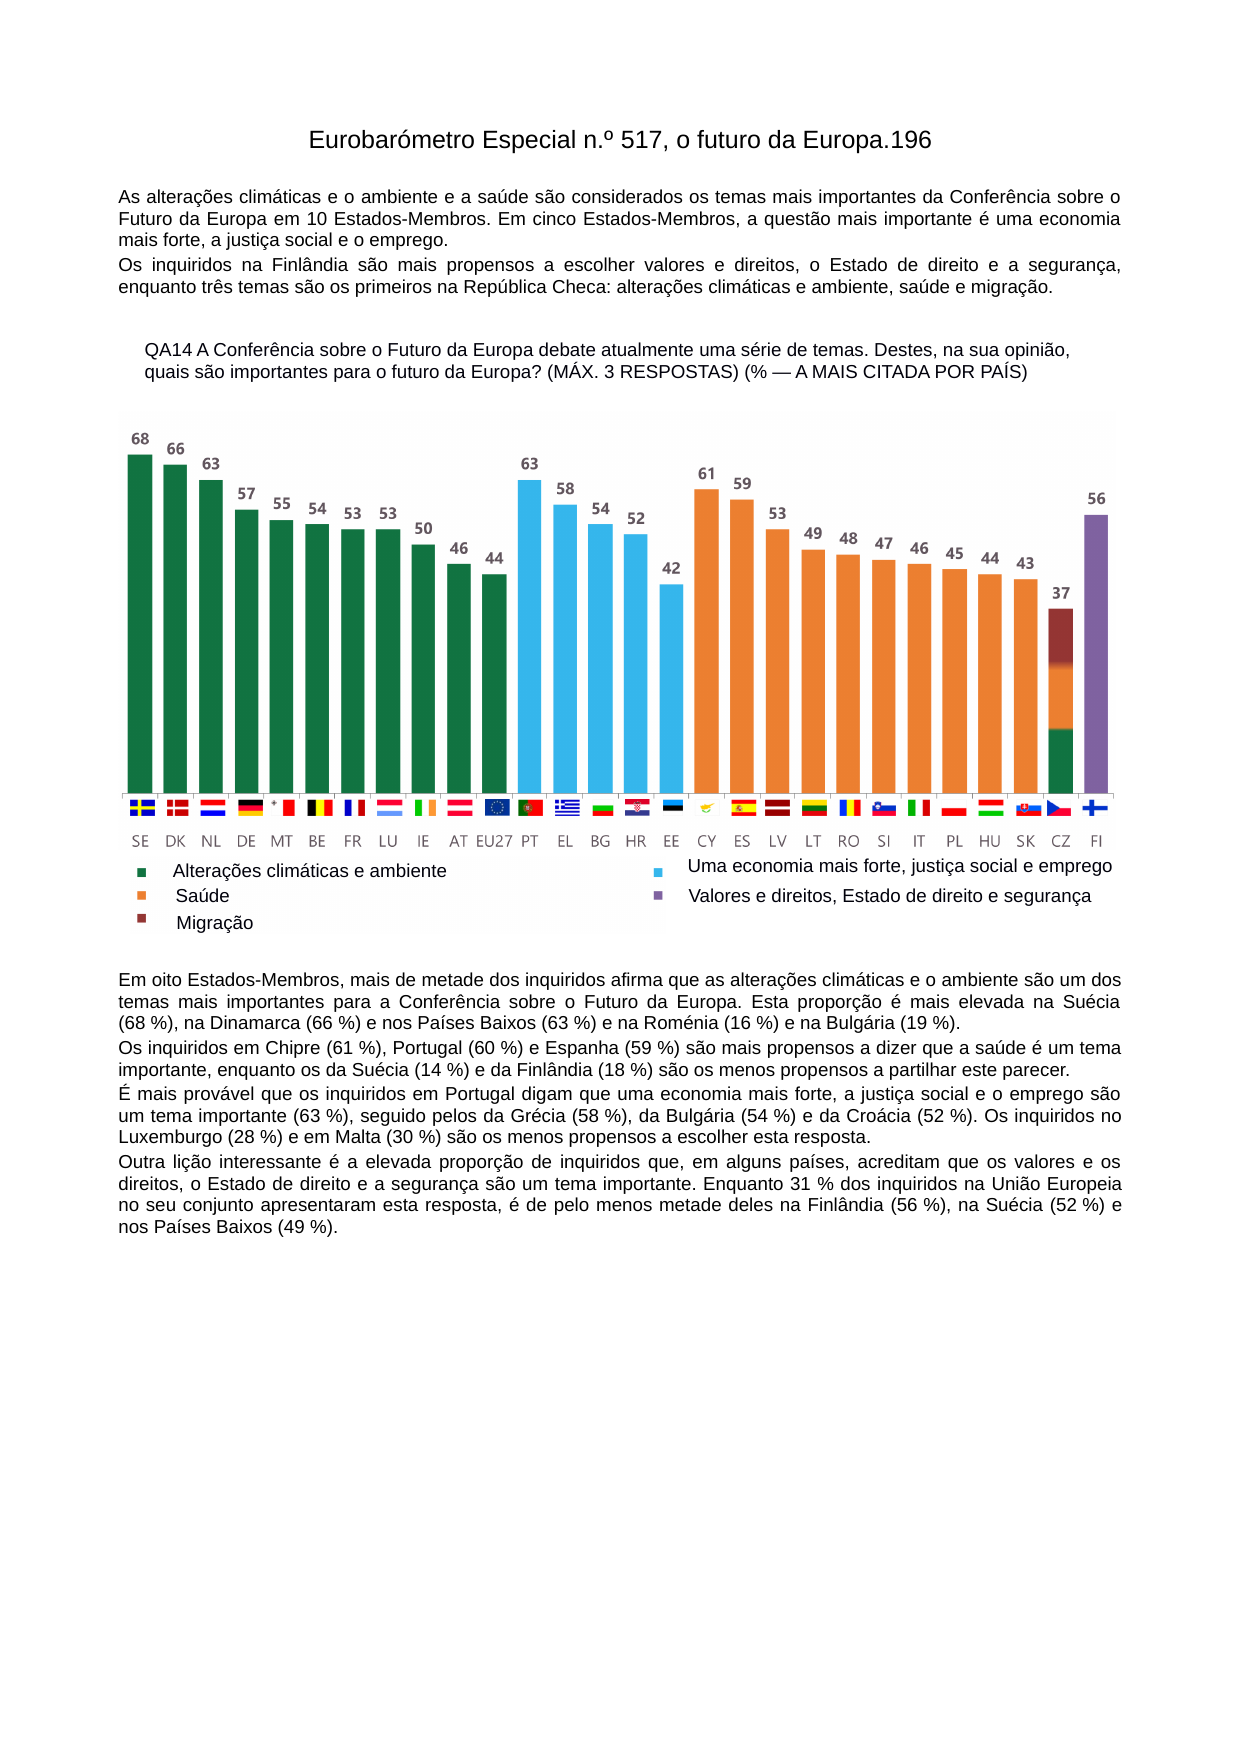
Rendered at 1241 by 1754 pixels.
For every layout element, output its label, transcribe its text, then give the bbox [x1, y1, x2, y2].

text Outra lição interessante é a elevada proporção de inquiridos que, em alguns países, acreditam que os valores e os direitos, o Estado de direito e a segurança são um tema importante. Enquanto 31 % dos inquiridos na União Europeia no seu conjunto apresentaram esta resposta, é de pelo menos metade deles na Finlândia (56 %), na Suécia (52 %) e nos Países Baixos (49 %). [118, 1151, 1122, 1237]
picture [118, 411, 1116, 850]
text Em oito Estados-Membros, mais de metade dos inquiridos afirma que as alterações climáticas e o ambiente são um dos temas mais importantes para a Conferência sobre o Futuro da Europa. Esta proporção é mais elevada na Suécia (68 %), na Dinamarca (66 %) e nos Países Baixos (63 %) e na Roménia (16 %) e na Bulgária (19 %). [118, 969, 1122, 1034]
text Os inquiridos em Chipre (61 %), Portugal (60 %) e Espanha (59 %) são mais propensos a dizer que a saúde é um tema importante, enquanto os da Suécia (14 %) e da Finlândia (18 %) são os menos propensos a partilhar este parecer. [118, 1037, 1122, 1080]
picture [130, 856, 666, 934]
text As alterações climáticas e o ambiente e a saúde são considerados os temas mais importantes da Conferência sobre o Futuro da Europa em 10 Estados-Membros. Em cinco Estados-Membros, a questão mais importante é uma economia mais forte, a justiça social e o emprego. [118, 186, 1122, 251]
text Os inquiridos na Finlândia são mais propensos a escolher valores e direitos, o Estado de direito e a segurança, enquanto três temas são os primeiros na República Checa: alterações climáticas e ambiente, saúde e migração. [118, 254, 1122, 297]
text É mais provável que os inquiridos em Portugal digam que uma economia mais forte, a justiça social e o emprego são um tema importante (63 %), seguido pelos da Grécia (58 %), da Bulgária (54 %) e da Croácia (52 %). Os inquiridos no Luxemburgo (28 %) e em Malta (30 %) são os menos propensos a escolher esta resposta. [118, 1083, 1122, 1148]
